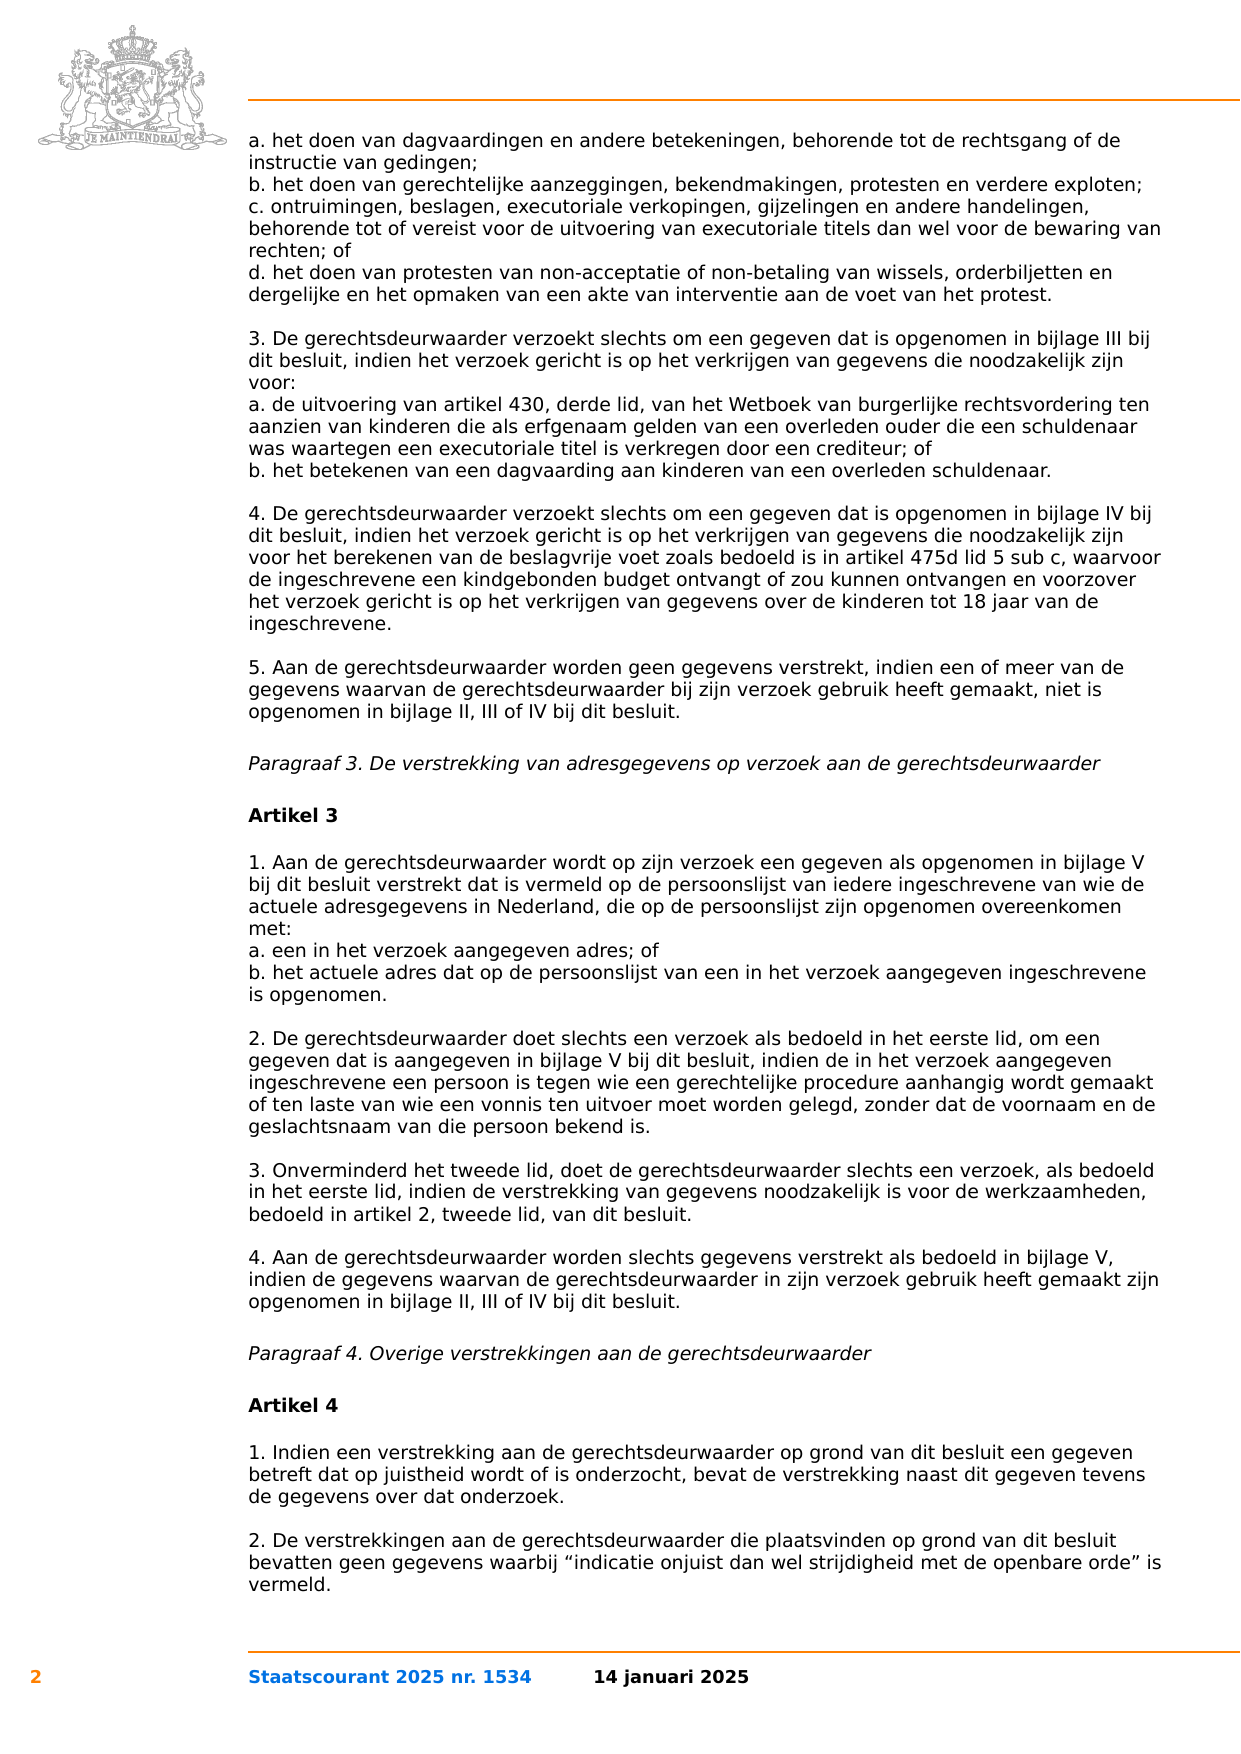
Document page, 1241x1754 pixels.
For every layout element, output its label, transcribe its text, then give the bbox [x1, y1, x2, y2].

text 3. Onverminderd het tweede lid, doet de gerechtsdeurwaarder slechts een verzoek, als bedoeld in het eerste lid, indien de verstrekking van gegevens noodzakelijk is voor de werkzaamheden, bedoeld in artikel 2, tweede lid, van dit besluit. [248, 1159, 1163, 1225]
text 2. De gerechtsdeurwaarder doet slechts een verzoek als bedoeld in het eerste lid, om een gegeven dat is aangegeven in bijlage V bij dit besluit, indien de in het verzoek aangegeven ingeschrevene een persoon is tegen wie een gerechtelijke procedure aanhangig wordt gemaakt of ten laste van wie een vonnis ten uitvoer moet worden gelegd, zonder dat de voornaam en de geslachtsnaam van die persoon bekend is. [248, 1028, 1163, 1138]
text 5. Aan de gerechtsdeurwaarder worden geen gegevens verstrekt, indien een of meer van de gegevens waarvan de gerechtsdeurwaarder bij zijn verzoek gebruik heeft gemaakt, niet is opgenomen in bijlage II, III of IV bij dit besluit. [248, 657, 1163, 723]
text b. het actuele adres dat op de persoonslijst van een in het verzoek aangegeven ingeschrevene is opgenomen. [248, 962, 1163, 1006]
subtitle Artikel 3 [248, 805, 1163, 827]
text 2. De verstrekkingen aan de gerechtsdeurwaarder die plaatsvinden op grond van dit besluit bevatten geen gegevens waarbij “indicatie onjuist dan wel strijdigheid met de openbare orde” is vermeld. [248, 1530, 1163, 1596]
picture [38, 25, 227, 150]
text a. de uitvoering van artikel 430, derde lid, van het Wetboek van burgerlijke rechtsvordering ten aanzien van kinderen die als erfgenaam gelden van een overleden ouder die een schuldenaar was waartegen een executoriale titel is verkregen door een crediteur; of [248, 393, 1163, 459]
text b. het betekenen van een dagvaarding aan kinderen van een overleden schuldenaar. [248, 459, 1163, 481]
text 1. Aan de gerechtsdeurwaarder wordt op zijn verzoek een gegeven als opgenomen in bijlage V bij dit besluit verstrekt dat is vermeld op de persoonslijst van iedere ingeschrevene van wie de actuele adresgegevens in Nederland, die op de persoonslijst zijn opgenomen overeenkomen met: [248, 852, 1163, 940]
text a. het doen van dagvaardingen en andere betekeningen, behorende tot de rechtsgang of de instructie van gedingen; [248, 130, 1163, 174]
subtitle Artikel 4 [248, 1395, 1163, 1417]
text c. ontruimingen, beslagen, executoriale verkopingen, gijzelingen en andere handelingen, behorende tot of vereist voor de uitvoering van executoriale titels dan wel voor de bewaring van rechten; of [248, 196, 1163, 262]
text d. het doen van protesten van non-acceptatie of non-betaling van wissels, orderbiljetten en dergelijke en het opmaken van een akte van interventie aan de voet van het protest. [248, 262, 1163, 306]
text 3. De gerechtsdeurwaarder verzoekt slechts om een gegeven dat is opgenomen in bijlage III bij dit besluit, indien het verzoek gericht is op het verkrijgen van gegevens die noodzakelijk zijn voor: [248, 328, 1163, 393]
text b. het doen van gerechtelijke aanzeggingen, bekendmakingen, protesten en verdere exploten; [248, 174, 1163, 196]
text 1. Indien een verstrekking aan de gerechtsdeurwaarder op grond van dit besluit een gegeven betreft dat op juistheid wordt of is onderzocht, bevat de verstrekking naast dit gegeven tevens de gegevens over dat onderzoek. [248, 1442, 1163, 1508]
subtitle Paragraaf 3. De verstrekking van adresgegevens op verzoek aan de gerechtsdeurwaarder [248, 753, 1163, 775]
text 4. De gerechtsdeurwaarder verzoekt slechts om een gegeven dat is opgenomen in bijlage IV bij dit besluit, indien het verzoek gericht is op het verkrijgen van gegevens die noodzakelijk zijn voor het berekenen van de beslagvrije voet zoals bedoeld is in artikel 475d lid 5 sub c, waarvoor de ingeschrevene een kindgebonden budget ontvangt of zou kunnen ontvangen en voorzover het verzoek gericht is op het verkrijgen van gegevens over de kinderen tot 18 jaar van de ingeschrevene. [248, 503, 1163, 635]
text a. een in het verzoek aangegeven adres; of [248, 940, 1163, 962]
text 4. Aan de gerechtsdeurwaarder worden slechts gegevens verstrekt als bedoeld in bijlage V, indien de gegevens waarvan de gerechtsdeurwaarder in zijn verzoek gebruik heeft gemaakt zijn opgenomen in bijlage II, III of IV bij dit besluit. [248, 1247, 1163, 1313]
subtitle Paragraaf 4. Overige verstrekkingen aan de gerechtsdeurwaarder [248, 1343, 1163, 1365]
